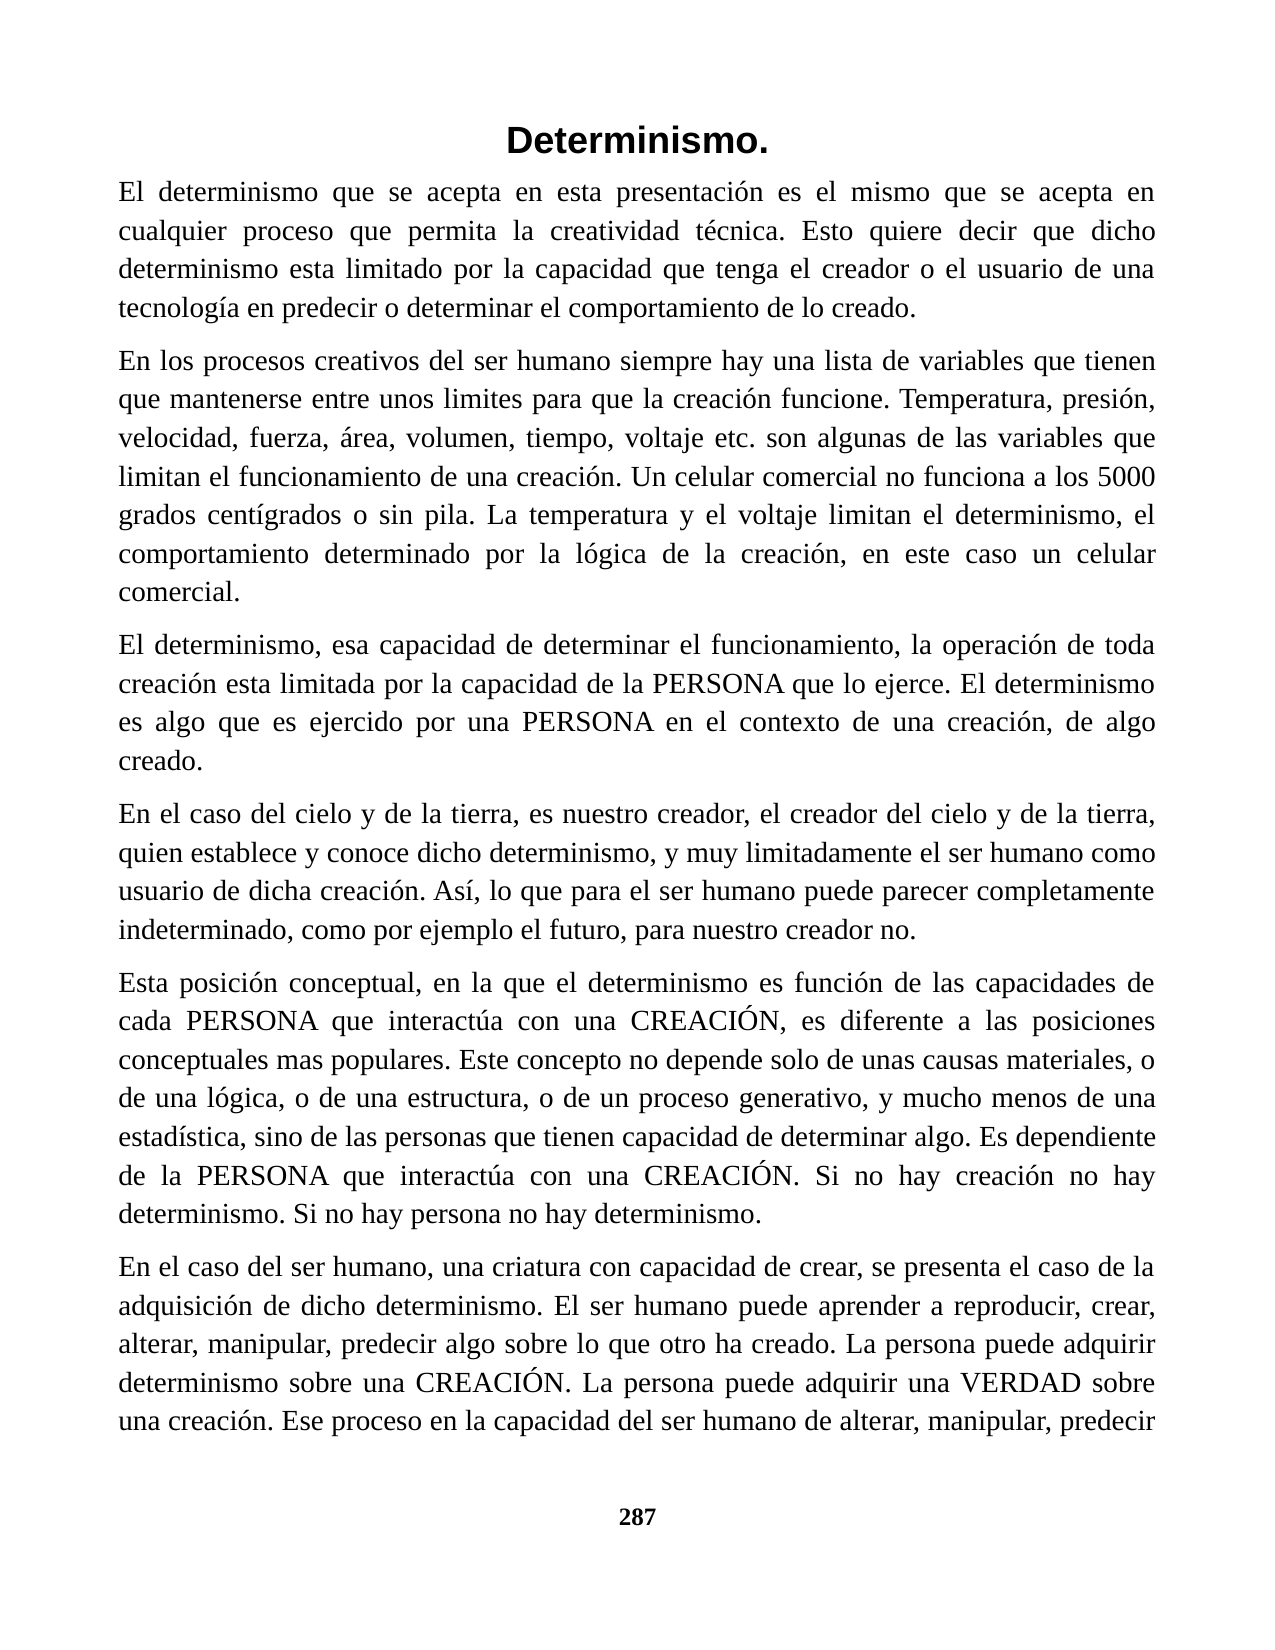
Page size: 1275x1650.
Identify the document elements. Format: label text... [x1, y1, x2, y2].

text En el caso del ser humano, una criatura con capacidad de crear, se presenta el caso de la adquisición de dicho determinismo. El ser humano puede aprender a reproducir, crear, alterar, manipular, predecir algo sobre lo que otro ha creado. La persona puede adquirir determinismo sobre una CREACIÓN. La persona puede adquirir una VERDAD sobre una creación. Ese proceso en la capacidad del ser humano de alterar, manipular, predecir [118, 1249, 1157, 1437]
subtitle Determinismo. [118, 118, 1157, 162]
text En los procesos creativos del ser humano siempre hay una lista de variables que tienen que mantenerse entre unos limites para que la creación funcione. Temperatura, presión, velocidad, fuerza, área, volumen, tiempo, voltaje etc. son algunas de las variables que limitan el funcionamiento de una creación. Un celular comercial no funciona a los 5000 grados centígrados o sin pila. La temperatura y el voltaje limitan el determinismo, el comportamiento determinado por la lógica de la creación, en este caso un celular comercial. [118, 343, 1157, 608]
text Esta posición conceptual, en la que el determinismo es función de las capacidades de cada PERSONA que interactúa con una CREACIÓN, es diferente a las posiciones conceptuales mas populares. Este concepto no depende solo de unas causas materiales, o de una lógica, o de una estructura, o de un proceso generativo, y mucho menos de una estadística, sino de las personas que tienen capacidad de determinar algo. Es dependiente de la PERSONA que interactúa con una CREACIÓN. Si no hay creación no hay determinismo. Si no hay persona no hay determinismo. [118, 965, 1157, 1230]
text En el caso del cielo y de la tierra, es nuestro creador, el creador del cielo y de la tierra, quien establece y conoce dicho determinismo, y muy limitadamente el ser humano como usuario de dicha creación. Así, lo que para el ser humano puede parecer completamente indeterminado, como por ejemplo el futuro, para nuestro creador no. [118, 796, 1157, 945]
text El determinismo, esa capacidad de determinar el funcionamiento, la operación de toda creación esta limitada por la capacidad de la PERSONA que lo ejerce. El determinismo es algo que es ejercido por una PERSONA en el contexto de una creación, de algo creado. [118, 627, 1157, 777]
text El determinismo que se acepta en esta presentación es el mismo que se acepta en cualquier proceso que permita la creatividad técnica. Esto quiere decir que dicho determinismo esta limitado por la capacidad que tenga el creador o el usuario de una tecnología en predecir o determinar el comportamiento de lo creado. [118, 174, 1157, 323]
